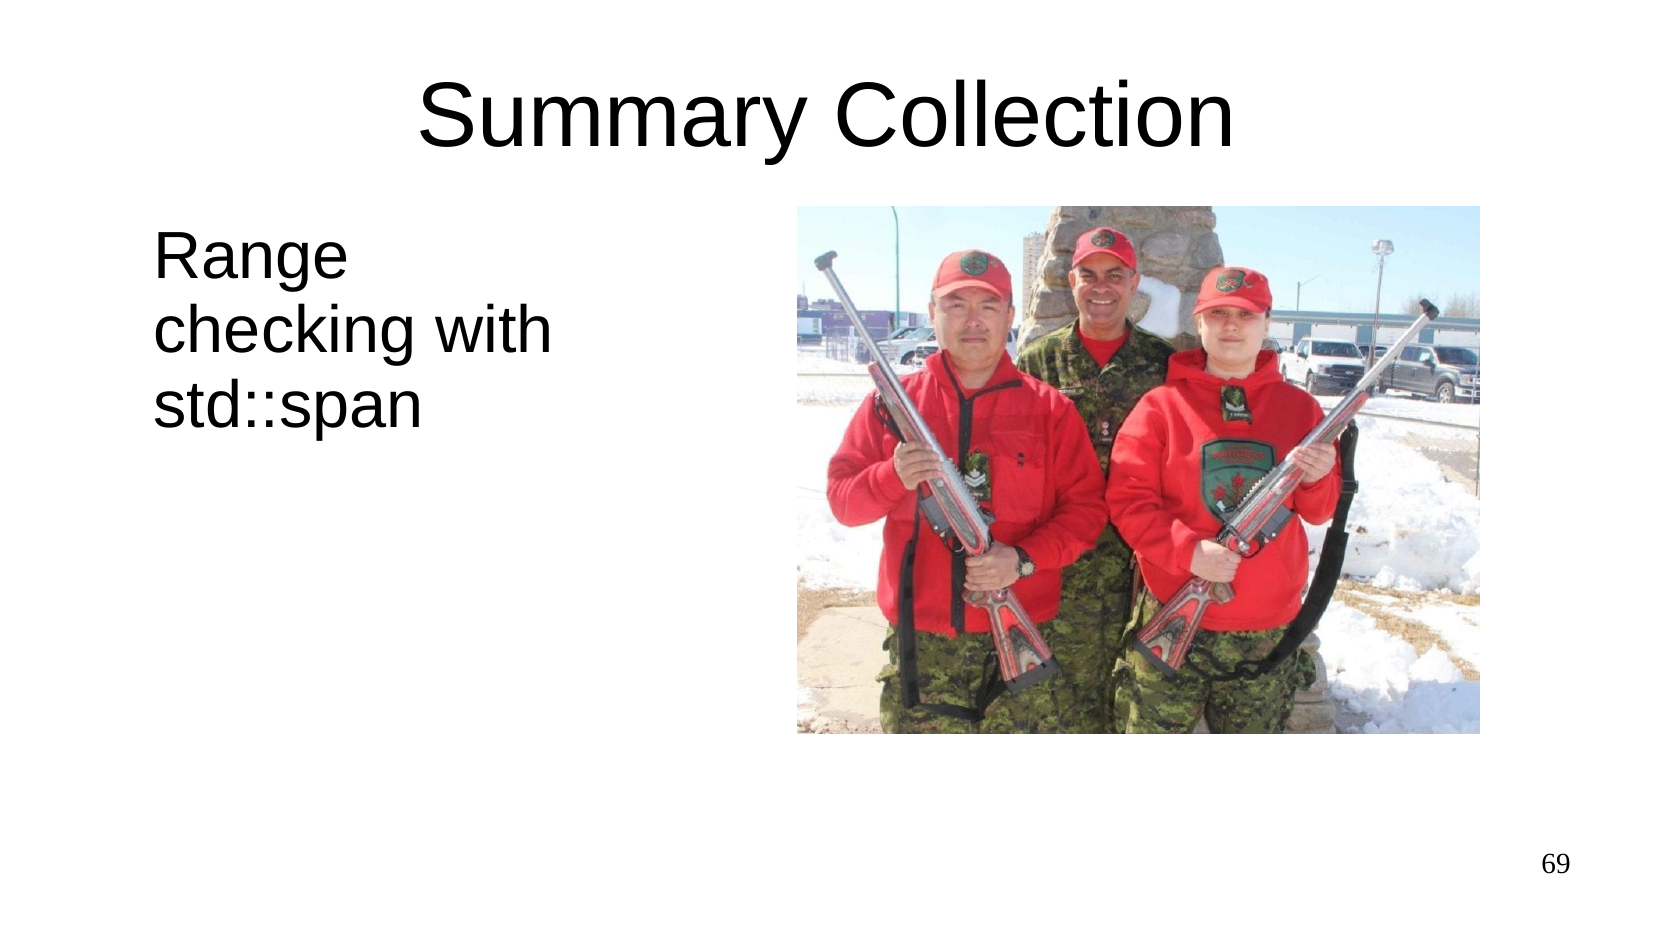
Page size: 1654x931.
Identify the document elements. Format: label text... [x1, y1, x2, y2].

list Range checking with std::span [82, 217, 591, 758]
picture [797, 206, 1480, 734]
title Summary Collection [82, 37, 1571, 193]
